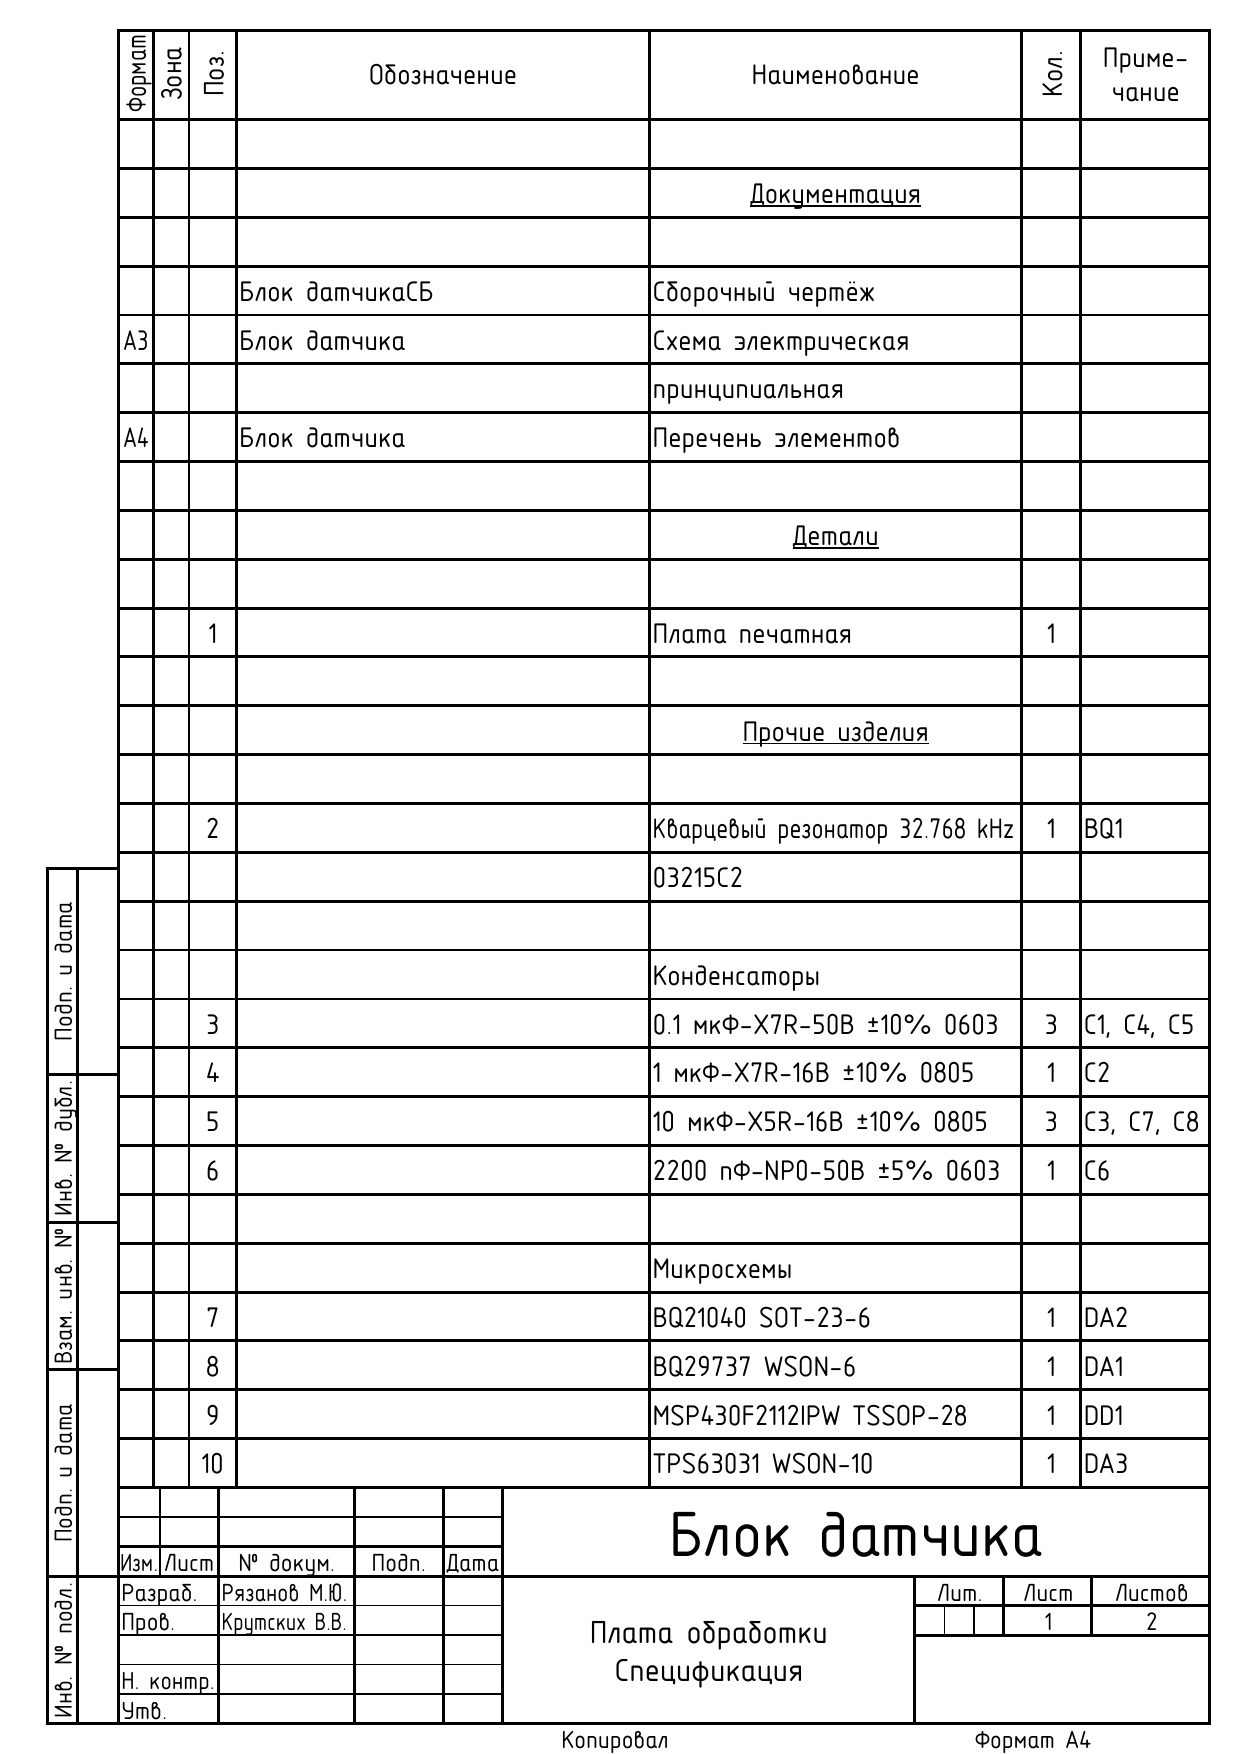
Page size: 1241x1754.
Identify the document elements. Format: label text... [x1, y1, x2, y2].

table_cell [155, 903, 188, 948]
table_cell 9 [190, 1391, 235, 1437]
table_header Наименование [651, 30, 1020, 118]
table_cell [119, 1098, 152, 1144]
table_cell 2 [190, 805, 235, 851]
table_cell [651, 1196, 1020, 1242]
table_cell [155, 658, 188, 704]
table_cell [1023, 512, 1079, 558]
table_cell [118, 512, 152, 558]
table_header Обозначение [238, 30, 648, 118]
table_cell [119, 1147, 152, 1193]
table_cell DA1 [1082, 1342, 1211, 1388]
table_cell [1082, 903, 1211, 948]
table_cell [1023, 707, 1079, 753]
table_cell Кварцевый резонатор 32.768 kHz [651, 805, 1020, 851]
table_cell [190, 658, 235, 704]
table_cell [1023, 1245, 1079, 1291]
table_cell Детали [651, 512, 1020, 558]
table_cell [1082, 121, 1211, 167]
table_cell [190, 903, 235, 948]
table_cell [651, 561, 1020, 607]
table_cell [155, 1391, 188, 1437]
table_cell [190, 561, 235, 607]
table_cell [238, 1000, 648, 1046]
table_cell [155, 1440, 188, 1486]
table_cell [118, 707, 152, 753]
table_cell [1082, 1196, 1211, 1242]
table_cell [1082, 170, 1211, 216]
table_cell Микросхемы [651, 1245, 1020, 1291]
table_cell [155, 512, 188, 558]
table_cell [155, 268, 188, 313]
table_cell [155, 463, 188, 509]
table_cell TPS63031 WSON-10 [651, 1440, 1020, 1486]
table_cell A4 [118, 414, 152, 460]
table_cell [1082, 707, 1211, 753]
table_cell 7 [190, 1294, 235, 1339]
table_cell [651, 219, 1020, 264]
table_cell Конденсаторы [651, 951, 1020, 997]
table_cell [238, 1098, 648, 1144]
table_cell [1023, 903, 1079, 948]
table_cell 3 [1023, 1098, 1079, 1144]
table_cell [238, 756, 648, 802]
table_cell [155, 1196, 188, 1242]
table_cell C3, C7, C8 [1082, 1098, 1211, 1144]
table_cell 0.1 мкФ-X7R-50В ±10% 0603 [651, 1000, 1020, 1046]
table_cell [119, 1000, 152, 1046]
table_cell 3 [1023, 1000, 1079, 1046]
table_cell [1023, 1196, 1079, 1242]
table_cell [238, 610, 648, 655]
table_cell C1, C4, C5 [1082, 1000, 1211, 1046]
table_cell [238, 805, 648, 851]
table_cell [1082, 365, 1211, 411]
table_cell 4 [190, 1049, 235, 1095]
table_cell [118, 365, 152, 411]
table_cell 1 [1023, 1391, 1079, 1437]
table_cell [190, 854, 235, 900]
table_cell [190, 512, 235, 558]
table_cell [155, 1147, 188, 1193]
table_cell [155, 219, 188, 264]
table_cell [155, 1000, 188, 1046]
table_cell 1 [190, 610, 235, 655]
table_cell [1023, 219, 1079, 264]
table_cell [119, 1196, 152, 1242]
table_cell [118, 121, 152, 167]
table_cell [1082, 414, 1211, 460]
table_cell Сборочный чертёж [651, 268, 1020, 313]
table_cell [118, 756, 152, 802]
table_cell Перечень элементов [651, 414, 1020, 460]
table_cell [118, 463, 152, 509]
table_cell [1082, 756, 1211, 802]
table_cell [190, 219, 235, 264]
table_cell [155, 121, 188, 167]
table_cell [1082, 951, 1211, 997]
table_cell [1023, 854, 1079, 900]
table_cell [119, 951, 152, 997]
table_cell принципиальная [651, 365, 1020, 411]
table_cell [190, 365, 235, 411]
table_cell [238, 903, 648, 948]
table_cell [1023, 170, 1079, 216]
table_cell 3 [190, 1000, 235, 1046]
table_cell [1023, 414, 1079, 460]
table_cell [238, 561, 648, 607]
table_header Поз. [190, 30, 235, 118]
table_cell [1023, 658, 1079, 704]
table_cell C2 [1082, 1049, 1211, 1095]
table_cell [1023, 561, 1079, 607]
table_cell [155, 707, 188, 753]
table_cell [118, 268, 152, 313]
table_cell [155, 854, 188, 900]
table_cell [238, 1391, 648, 1437]
table_cell [118, 561, 152, 607]
table_cell [1023, 463, 1079, 509]
table_cell 1 [1023, 610, 1079, 655]
table_cell [238, 1245, 648, 1291]
table_cell [155, 414, 188, 460]
table_cell [1082, 316, 1211, 362]
table_cell [155, 1098, 188, 1144]
table_cell [238, 1147, 648, 1193]
table_cell [155, 805, 188, 851]
table_cell [238, 1049, 648, 1095]
table_cell [118, 854, 152, 900]
table_cell [119, 1391, 152, 1437]
table_cell [1023, 756, 1079, 802]
table_cell [155, 756, 188, 802]
table_cell [1082, 1245, 1211, 1291]
table_cell [238, 170, 648, 216]
table_cell [119, 1342, 152, 1388]
table_cell [118, 805, 152, 851]
table_cell [651, 121, 1020, 167]
table_cell [651, 903, 1020, 948]
table_cell [190, 268, 235, 313]
table_cell 6 [190, 1147, 235, 1193]
table_cell [190, 1196, 235, 1242]
table_cell [155, 1245, 188, 1291]
table_cell [190, 951, 235, 997]
table_cell 1 [1023, 805, 1079, 851]
table_cell [1082, 512, 1211, 558]
table_cell [190, 1245, 235, 1291]
table_cell [238, 951, 648, 997]
table_cell [1082, 610, 1211, 655]
table_cell [238, 365, 648, 411]
table_cell [238, 707, 648, 753]
table_cell [1023, 121, 1079, 167]
table_cell Прочие изделия [651, 707, 1020, 753]
table_cell MSP430F2112IPW TSSOP-28 [651, 1391, 1020, 1437]
table_cell [190, 414, 235, 460]
table_cell 1 мкФ-X7R-16В ±10% 0805 [651, 1049, 1020, 1095]
table_cell [190, 170, 235, 216]
table_cell BQ29737 WSON-6 [651, 1342, 1020, 1388]
table_cell [238, 219, 648, 264]
table_cell 5 [190, 1098, 235, 1144]
table_cell [155, 316, 188, 362]
table_cell [238, 854, 648, 900]
table_cell Блок датчикаСБ [238, 268, 648, 313]
table_cell BQ21040 SOT-23-6 [651, 1294, 1020, 1339]
table_cell Плата печатная [651, 610, 1020, 655]
table_cell [118, 610, 152, 655]
table_cell [1082, 561, 1211, 607]
table_header Зона [155, 30, 188, 118]
table_cell [1082, 219, 1211, 264]
table_cell [119, 1049, 152, 1095]
table_cell [155, 170, 188, 216]
table_cell [190, 707, 235, 753]
table_cell 2200 пФ-NP0-50В ±5% 0603 [651, 1147, 1020, 1193]
table_cell [238, 1294, 648, 1339]
table_cell [651, 463, 1020, 509]
table_cell [118, 219, 152, 264]
table_cell [238, 1196, 648, 1242]
table_cell [1082, 463, 1211, 509]
table_header Приме- чание [1082, 30, 1211, 118]
table_cell Блок датчика [238, 414, 648, 460]
table_cell [190, 756, 235, 802]
table_cell [155, 365, 188, 411]
table_cell [238, 512, 648, 558]
table_cell DA2 [1082, 1294, 1211, 1339]
table_cell Блок датчика [238, 316, 648, 362]
table_cell [238, 463, 648, 509]
table_cell [155, 1294, 188, 1339]
table_cell [190, 316, 235, 362]
table_cell [118, 658, 152, 704]
table_cell [238, 658, 648, 704]
table_cell [118, 170, 152, 216]
table_cell Схема электрическая [651, 316, 1020, 362]
table_cell [119, 1245, 152, 1291]
table_cell [238, 121, 648, 167]
table_cell [155, 1049, 188, 1095]
table_cell [238, 1342, 648, 1388]
table_cell 1 [1023, 1049, 1079, 1095]
table_cell [1023, 951, 1079, 997]
table_cell [1082, 854, 1211, 900]
table_cell [651, 756, 1020, 802]
table_cell [119, 1294, 152, 1339]
table_cell 8 [190, 1342, 235, 1388]
table_cell 1 [1023, 1147, 1079, 1193]
table_cell 1 [1023, 1294, 1079, 1339]
table_cell [155, 951, 188, 997]
table_cell [155, 561, 188, 607]
table_cell [1082, 658, 1211, 704]
table_cell DD1 [1082, 1391, 1211, 1437]
table_cell Документация [651, 170, 1020, 216]
table_cell DA3 [1082, 1440, 1211, 1486]
table_cell 1 [1023, 1440, 1079, 1486]
table_cell [119, 1440, 152, 1486]
table_cell A3 [118, 316, 152, 362]
table_cell [190, 463, 235, 509]
table_cell [155, 610, 188, 655]
table_cell [1023, 365, 1079, 411]
table_cell [1023, 316, 1079, 362]
table_cell [651, 658, 1020, 704]
table_cell 1 [1023, 1342, 1079, 1388]
table_header Кол. [1023, 30, 1079, 118]
table_cell [190, 121, 235, 167]
table_cell [1023, 268, 1079, 313]
table_cell [238, 1440, 648, 1486]
table_cell [1082, 268, 1211, 313]
table_cell BQ1 [1082, 805, 1211, 851]
table_header Формат [118, 30, 152, 118]
table_cell [155, 1342, 188, 1388]
table_cell 10 [190, 1440, 235, 1486]
table_cell C6 [1082, 1147, 1211, 1193]
table_cell 10 мкФ-X5R-16В ±10% 0805 [651, 1098, 1020, 1144]
table_cell [119, 903, 152, 948]
table_cell 03215C2 [651, 854, 1020, 900]
